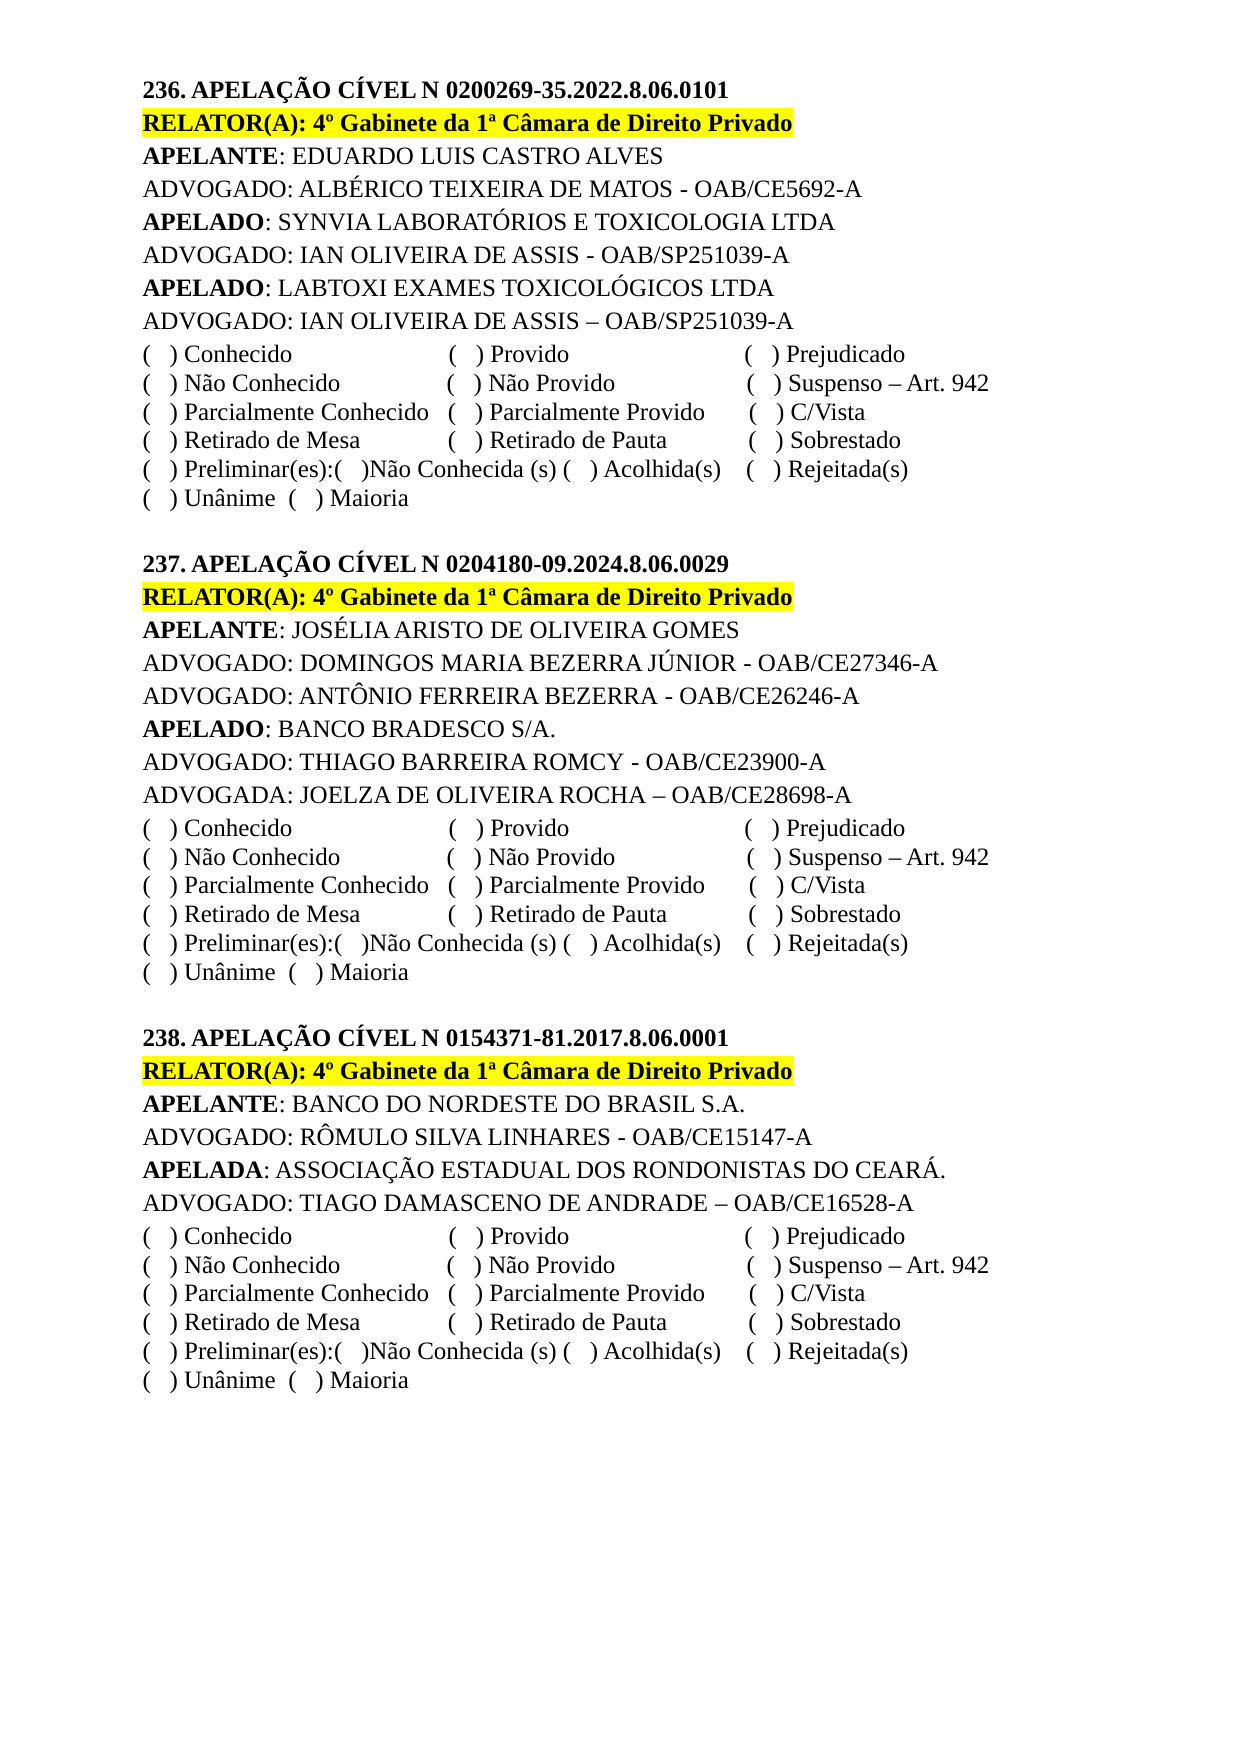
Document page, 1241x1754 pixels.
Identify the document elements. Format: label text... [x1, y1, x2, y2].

text ( ) Retirado de Mesa ( ) Retirado de Pauta ( ) Sobrestado [142, 1307, 1158, 1336]
text ( ) Não Conhecido ( ) Não Provido ( ) Suspenso – Art. 942 [142, 1250, 1158, 1278]
text ( ) Unânime ( ) Maioria 238. APELAÇÃO CÍVEL N 0154371-81.2017.8.06.0001 RELATOR(A): 4º Gabinete da 1ª Câmara de Direito Privado APELANTE: BANCO DO NORDESTE DO BRASIL S.A. ADVOGADO: RÔMULO SILVA LINHARES - OAB/CE15147-A APELADA: ASSOCIAÇÃO ESTADUAL DOS RONDONISTAS DO CEARÁ. ADVOGADO: TIAGO DAMASCENO DE ANDRADE – OAB/CE16528-A [142, 957, 1141, 1217]
text ( ) Retirado de Mesa ( ) Retirado de Pauta ( ) Sobrestado [142, 899, 1158, 928]
text ( ) Não Conhecido ( ) Não Provido ( ) Suspenso – Art. 942 [142, 842, 1158, 871]
text ( ) Conhecido ( ) Provido ( ) Prejudicado [142, 1221, 1141, 1250]
text ( ) Conhecido ( ) Provido ( ) Prejudicado [142, 813, 1141, 842]
text ( ) Preliminar(es):( )Não Conhecida (s) ( ) Acolhida(s) ( ) Rejeitada(s) [142, 454, 1158, 483]
text ( ) Retirado de Mesa ( ) Retirado de Pauta ( ) Sobrestado [142, 425, 1158, 454]
text ( ) Unânime ( ) Maioria [142, 1365, 1141, 1427]
text ( ) Preliminar(es):( )Não Conhecida (s) ( ) Acolhida(s) ( ) Rejeitada(s) [142, 1336, 1158, 1365]
text ( ) Parcialmente Conhecido ( ) Parcialmente Provido ( ) C/Vista [142, 397, 1158, 425]
text ( ) Parcialmente Conhecido ( ) Parcialmente Provido ( ) C/Vista [142, 871, 1158, 899]
text ( ) Unânime ( ) Maioria 237. APELAÇÃO CÍVEL N 0204180-09.2024.8.06.0029 RELATOR(A): 4º Gabinete da 1ª Câmara de Direito Privado APELANTE: JOSÉLIA ARISTO DE OLIVEIRA GOMES ADVOGADO: DOMINGOS MARIA BEZERRA JÚNIOR - OAB/CE27346-A ADVOGADO: ANTÔNIO FERREIRA BEZERRA - OAB/CE26246-A APELADO: BANCO BRADESCO S/A. ADVOGADO: THIAGO BARREIRA ROMCY - OAB/CE23900-A ADVOGADA: JOELZA DE OLIVEIRA ROCHA – OAB/CE28698-A [142, 483, 1141, 809]
text ( ) Parcialmente Conhecido ( ) Parcialmente Provido ( ) C/Vista [142, 1278, 1158, 1307]
text ( ) Preliminar(es):( )Não Conhecida (s) ( ) Acolhida(s) ( ) Rejeitada(s) [142, 928, 1158, 957]
text ( ) Conhecido ( ) Provido ( ) Prejudicado [142, 339, 1141, 368]
text ( ) Não Conhecido ( ) Não Provido ( ) Suspenso – Art. 942 [142, 368, 1158, 397]
text 236. APELAÇÃO CÍVEL N 0200269-35.2022.8.06.0101 RELATOR(A): 4º Gabinete da 1ª Câmara de Direito Privado APELANTE: EDUARDO LUIS CASTRO ALVES ADVOGADO: ALBÉRICO TEIXEIRA DE MATOS - OAB/CE5692-A APELADO: SYNVIA LABORATÓRIOS E TOXICOLOGIA LTDA ADVOGADO: IAN OLIVEIRA DE ASSIS - OAB/SP251039-A APELADO: LABTOXI EXAMES TOXICOLÓGICOS LTDA ADVOGADO: IAN OLIVEIRA DE ASSIS – OAB/SP251039-A [142, 75, 1141, 335]
